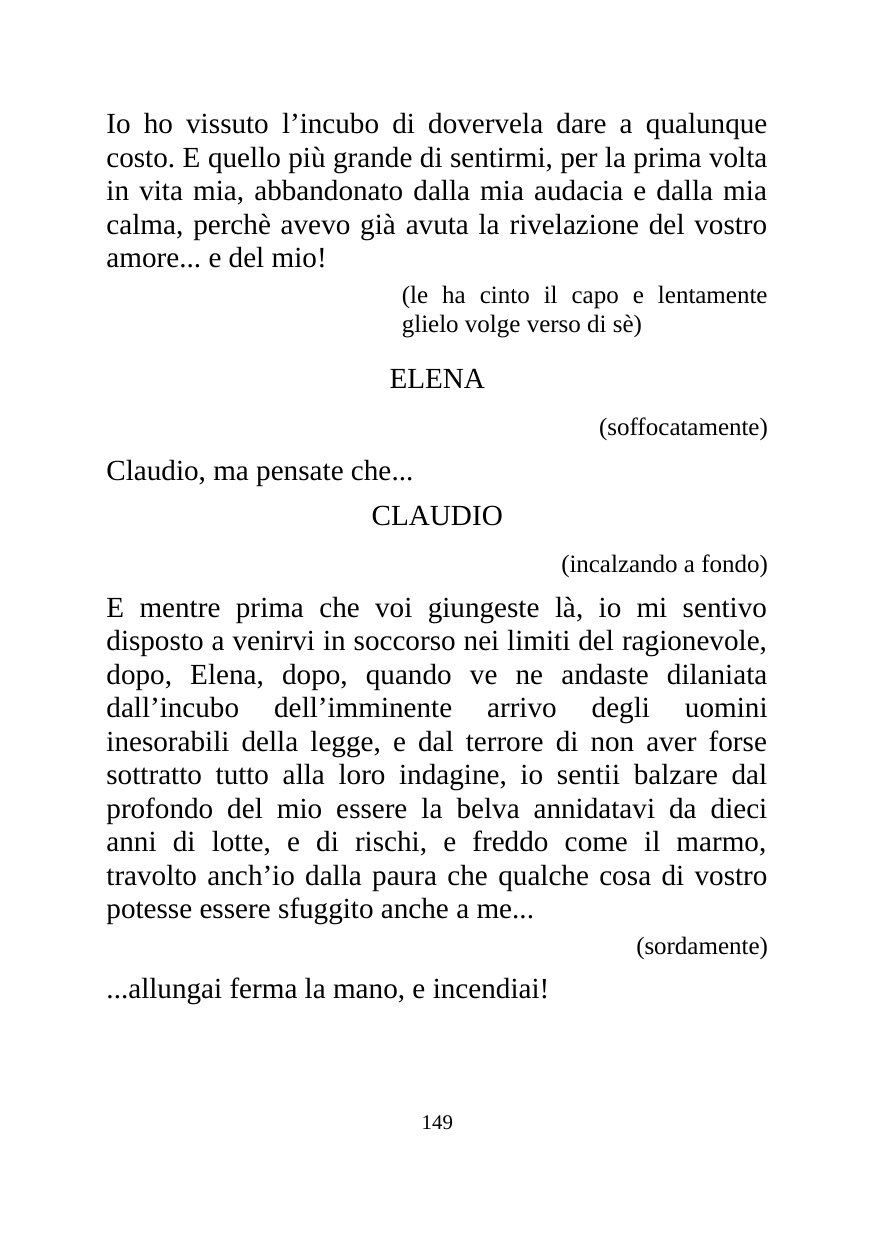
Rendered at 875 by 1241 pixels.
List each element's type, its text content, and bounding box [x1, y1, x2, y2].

text (le ha cinto il capo e lentamente glielo volge verso di sè) [402, 280, 768, 337]
text (soffocatamente) [106, 412, 768, 441]
text E mentre prima che voi giungeste là, io mi sentivo disposto a venirvi in soccorso nei limiti del ragionevole, dopo, Elena, dopo, quando ve ne andaste dilaniata dall’incubo dell’imminente arrivo degli uomini inesorabili della legge, e dal terrore di non aver forse sottratto tutto alla loro indagine, io sentii balzare dal profondo del mio essere la belva annidatavi da dieci anni di lotte, e di rischi, e freddo come il marmo, travolto anch’io dalla paura che qualche cosa di vostro potesse essere sfuggito anche a me... [106, 590, 768, 925]
text Io ho vissuto l’incubo di dovervela dare a qualunque costo. E quello più grande di sentirmi, per la prima volta in vita mia, abbandonato dalla mia audacia e dalla mia calma, perchè avevo già avuta la rivelazione del vostro amore... e del mio! [106, 106, 768, 274]
text ELENA [106, 361, 768, 394]
text ...allungai ferma la mano, e incendiai! [106, 972, 768, 1005]
text CLAUDIO [106, 498, 768, 532]
text (incalzando a fondo) [106, 549, 768, 578]
text Claudio, ma pensate che... [106, 453, 768, 486]
text (sordamente) [106, 931, 768, 960]
